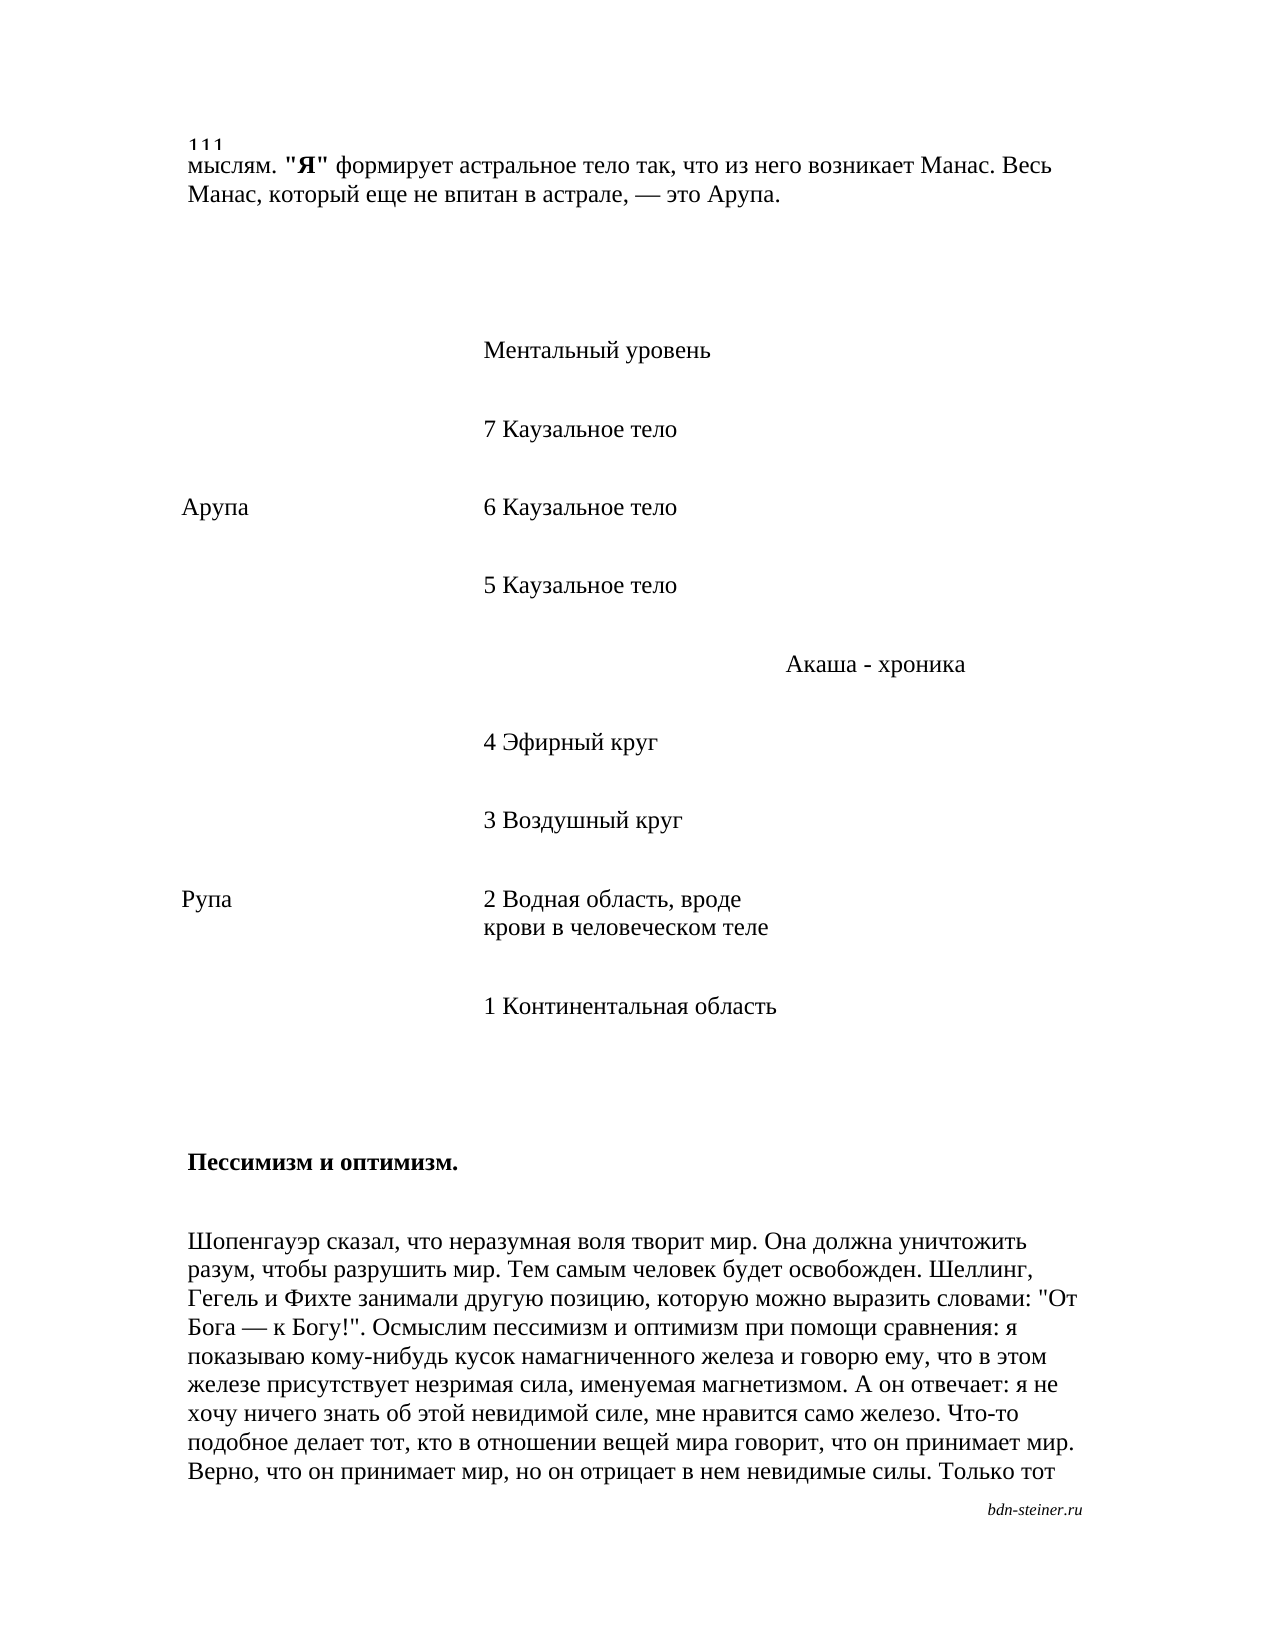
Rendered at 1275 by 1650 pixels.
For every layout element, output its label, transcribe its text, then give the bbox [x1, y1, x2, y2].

table_cell 3 Воздушный круг [483, 795, 785, 873]
table_cell [785, 873, 1087, 980]
table_cell [785, 795, 1087, 873]
table_header [785, 325, 1087, 403]
table_header Ментальный уровень [483, 325, 785, 403]
table_cell 6 Каузальное тело [483, 482, 785, 560]
table_cell [785, 403, 1087, 482]
table_cell [181, 980, 483, 1059]
text Пессимизм и оптимизм. [187, 1147, 1087, 1176]
table_cell [785, 717, 1087, 795]
table_cell [785, 482, 1087, 560]
table_cell 5 Каузальное тело [483, 560, 785, 638]
table_cell 4 Эфирный круг [483, 717, 785, 795]
table_cell [181, 638, 483, 717]
table_cell [483, 638, 785, 717]
table_cell 2 Водная область, вроде крови в человеческом теле [483, 873, 785, 980]
table_cell 1 Континентальная область [483, 980, 785, 1059]
table_cell [785, 980, 1087, 1059]
table_cell [785, 560, 1087, 638]
text мыслям. "Я" формирует астральное тело так, что из него возникает Манас. Весь Манас, который еще не впитан в астрале, — это Арупа. [187, 150, 1087, 207]
table_cell [181, 560, 483, 638]
table_cell [181, 795, 483, 873]
table_cell [181, 403, 483, 482]
table_header [181, 325, 483, 403]
table_cell Рупа [181, 873, 483, 980]
table_cell [181, 717, 483, 795]
table_cell Акаша - хроника [785, 638, 1087, 717]
text Шопенгауэр сказал, что неразумная воля творит мир. Она должна уничтожить разум, чтобы разрушить мир. Тем самым человек будет освобожден. Шеллинг, Гегель и Фихте занимали другую позицию, которую можно выразить словами: "От Бога — к Богу!". Осмыслим пессимизм и оптимизм при помощи сравнения: я показываю кому-нибудь кусок намагниченного железа и говорю ему, что в этом железе присутствует незримая сила, именуемая магнетизмом. А он отвечает: я не хочу ничего знать об этой невидимой силе, мне нравится само железо. Что-то подобное делает тот, кто в отношении вещей мира говорит, что он принимает мир. Верно, что он принимает мир, но он отрицает в нем невидимые силы. Только тот [187, 1226, 1087, 1484]
table_cell Арупа [181, 482, 483, 560]
table_cell 7 Каузальное тело [483, 403, 785, 482]
